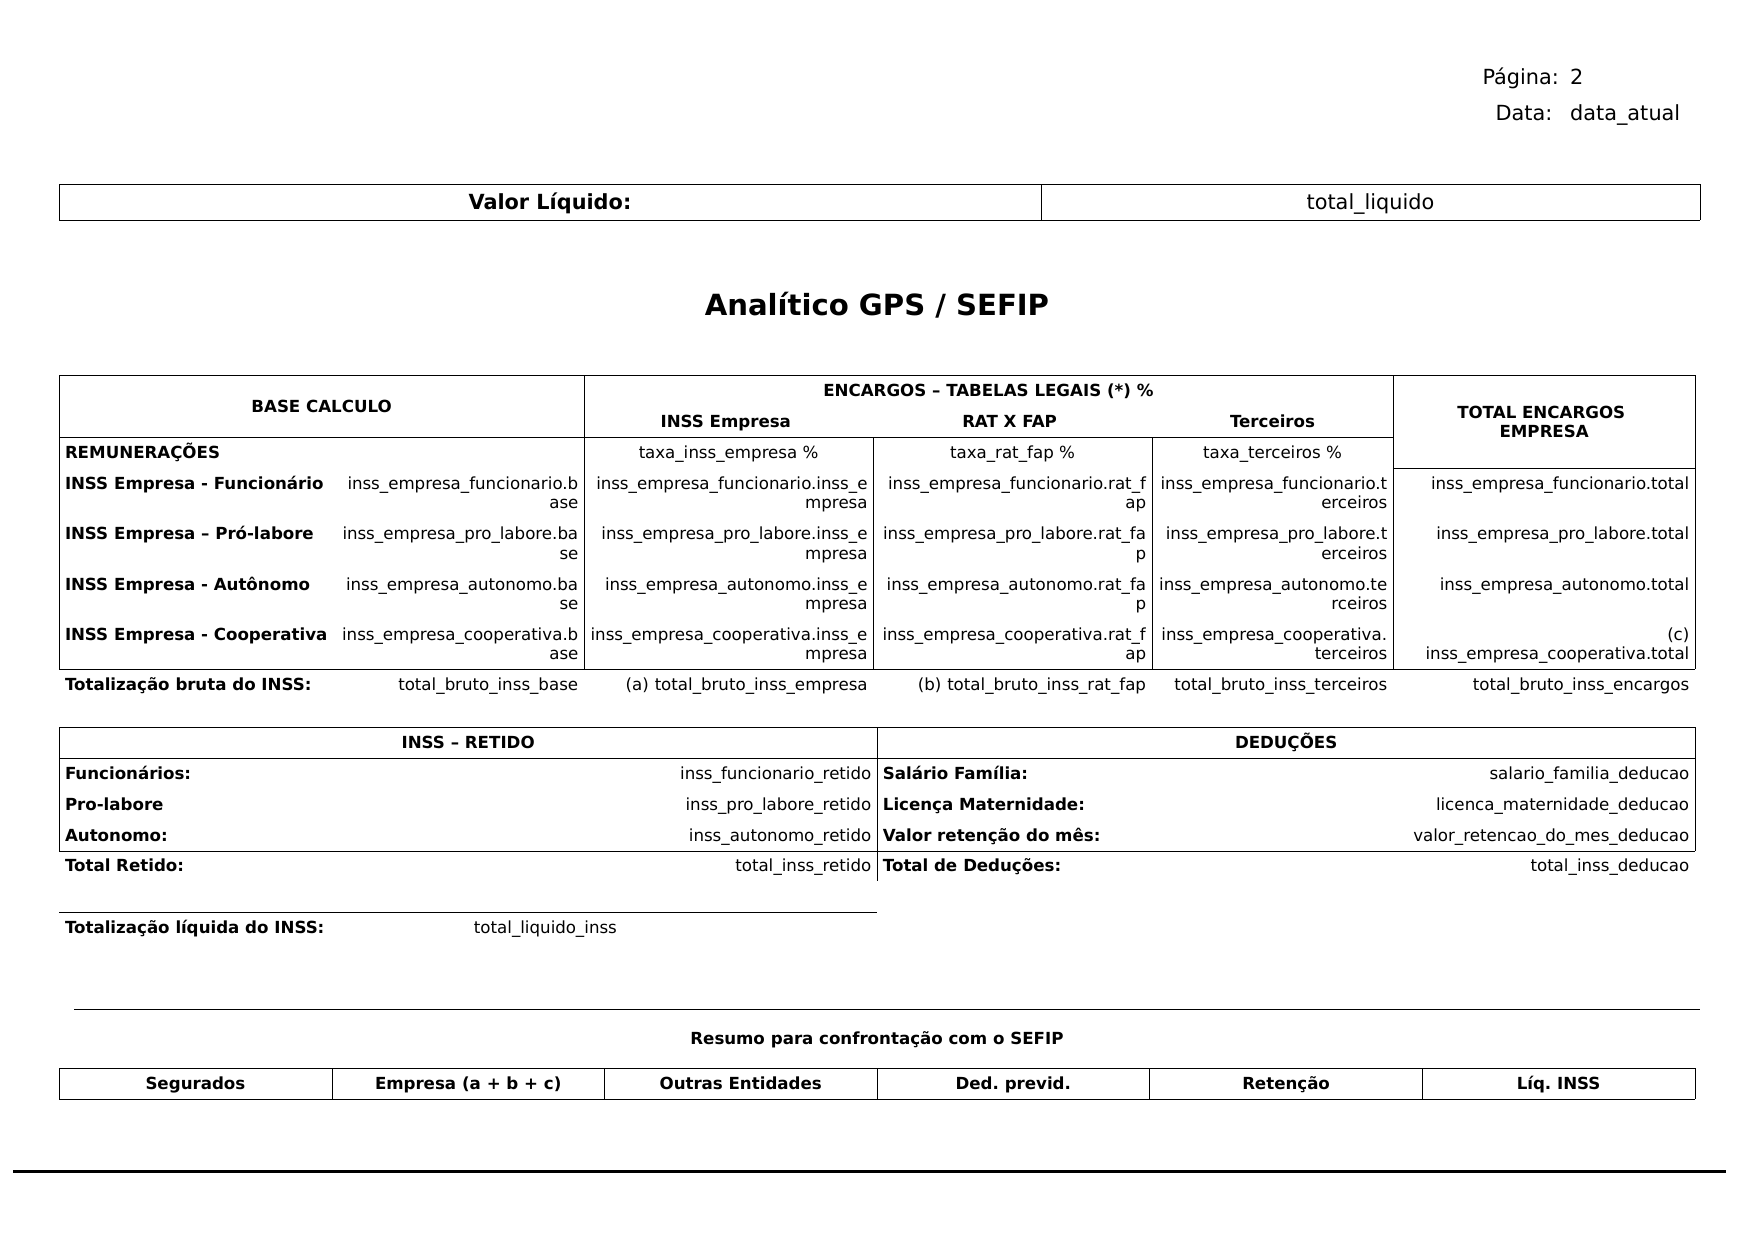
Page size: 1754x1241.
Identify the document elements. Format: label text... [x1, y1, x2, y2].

table_header Retenção [1150, 1069, 1422, 1099]
table_cell Autonomo: [60, 820, 468, 851]
table_cell INSS Empresa - Cooperativa [60, 619, 336, 669]
table_cell salario_familia_deducao [1286, 759, 1695, 789]
table_cell total_inss_deducao [1286, 852, 1695, 881]
table_cell inss_autonomo_retido [468, 820, 877, 851]
table_cell inss_pro_labore_retido [468, 789, 877, 820]
table_cell inss_empresa_autonomo.total [1394, 569, 1695, 619]
table_cell [1286, 881, 1695, 912]
table_cell Salário Família: [878, 759, 1286, 789]
table_cell INSS Empresa [585, 406, 873, 437]
table_cell total_inss_retido [468, 852, 877, 881]
table_cell inss_empresa_funcionario.total [1394, 469, 1695, 518]
table_header Segurados [60, 1069, 332, 1099]
table_cell Valor retenção do mês: [878, 820, 1286, 851]
text Resumo para confrontação com o SEFIP [59, 1029, 1695, 1049]
table_cell inss_empresa_cooperativa.terceiros [1153, 619, 1393, 669]
table_header DEDUÇÕES [878, 728, 1695, 758]
table_cell Totalização bruta do INSS: [59, 670, 336, 708]
table_cell inss_empresa_pro_labore.terceiros [1153, 519, 1393, 569]
table_cell (c) inss_empresa_cooperativa.total [1394, 619, 1695, 669]
table_header INSS – RETIDO [60, 728, 877, 758]
table_cell inss_empresa_funcionario.terceiros [1153, 468, 1393, 518]
table_cell inss_empresa_pro_labore.inss_empresa [585, 519, 873, 569]
table_cell inss_empresa_pro_labore.base [336, 519, 584, 569]
table_cell INSS Empresa - Autônomo [60, 569, 336, 619]
table_cell Funcionários: [60, 759, 468, 789]
table_cell taxa_rat_fap % [874, 438, 1152, 468]
table_header Ded. previd. [878, 1069, 1149, 1099]
table_cell valor_retencao_do_mes_deducao [1286, 820, 1695, 851]
table_cell [1286, 912, 1695, 943]
table_cell RAT X FAP [873, 406, 1152, 437]
table_cell inss_empresa_autonomo.rat_fap [874, 569, 1152, 619]
table_cell total_liquido [1042, 185, 1700, 220]
table_cell inss_empresa_cooperativa.inss_empresa [585, 619, 873, 669]
table_cell total_bruto_inss_base [336, 670, 584, 708]
table_header BASE CALCULO [60, 376, 584, 437]
text Analítico GPS / SEFIP [59, 288, 1695, 322]
table_cell taxa_inss_empresa % [585, 438, 873, 468]
table_cell total_bruto_inss_encargos [1393, 670, 1695, 708]
table_cell inss_empresa_cooperativa.base [336, 619, 584, 669]
table_cell (a) total_bruto_inss_empresa [584, 670, 873, 708]
table_cell inss_empresa_pro_labore.rat_fap [874, 519, 1152, 569]
table_cell INSS Empresa - Funcionário [60, 468, 336, 518]
table_cell Pro-labore [60, 789, 468, 820]
table_cell inss_empresa_autonomo.base [336, 569, 584, 619]
table_cell [877, 881, 1286, 912]
table_cell (b) total_bruto_inss_rat_fap [873, 670, 1152, 708]
table_cell taxa_terceiros % [1153, 438, 1393, 468]
table_cell licenca_maternidade_deducao [1286, 789, 1695, 820]
table_cell total_liquido_inss [468, 913, 877, 943]
table_cell inss_empresa_autonomo.inss_empresa [585, 569, 873, 619]
table_cell inss_empresa_funcionario.inss_empresa [585, 468, 873, 518]
table_cell INSS Empresa – Pró-labore [60, 519, 336, 569]
table_header Líq. INSS [1423, 1069, 1695, 1099]
table_cell inss_empresa_cooperativa.rat_fap [874, 619, 1152, 669]
table_header Empresa (a + b + c) [333, 1069, 604, 1099]
table_cell Total Retido: [59, 852, 468, 881]
table_cell total_bruto_inss_terceiros [1152, 670, 1393, 708]
table_cell Valor Líquido: [60, 185, 1041, 220]
table_header ENCARGOS – TABELAS LEGAIS (*) % [585, 376, 1393, 406]
table_cell Totalização líquida do INSS: [59, 913, 468, 943]
table_cell inss_empresa_funcionario.base [336, 468, 584, 518]
table_header Outras Entidades [605, 1069, 877, 1099]
table_cell inss_empresa_autonomo.terceiros [1153, 569, 1393, 619]
table_header TOTAL ENCARGOS EMPRESA [1394, 376, 1695, 468]
table_cell Total de Deduções: [878, 852, 1286, 881]
table_cell inss_funcionario_retido [468, 759, 877, 789]
table_cell [877, 912, 1286, 943]
table_cell [468, 881, 877, 912]
table_cell inss_empresa_pro_labore.total [1394, 519, 1695, 569]
table_cell Terceiros [1152, 406, 1393, 437]
table_cell Licença Maternidade: [878, 789, 1286, 820]
table_cell REMUNERAÇÕES [60, 438, 584, 468]
table_cell [59, 881, 468, 912]
table_cell inss_empresa_funcionario.rat_fap [874, 468, 1152, 518]
